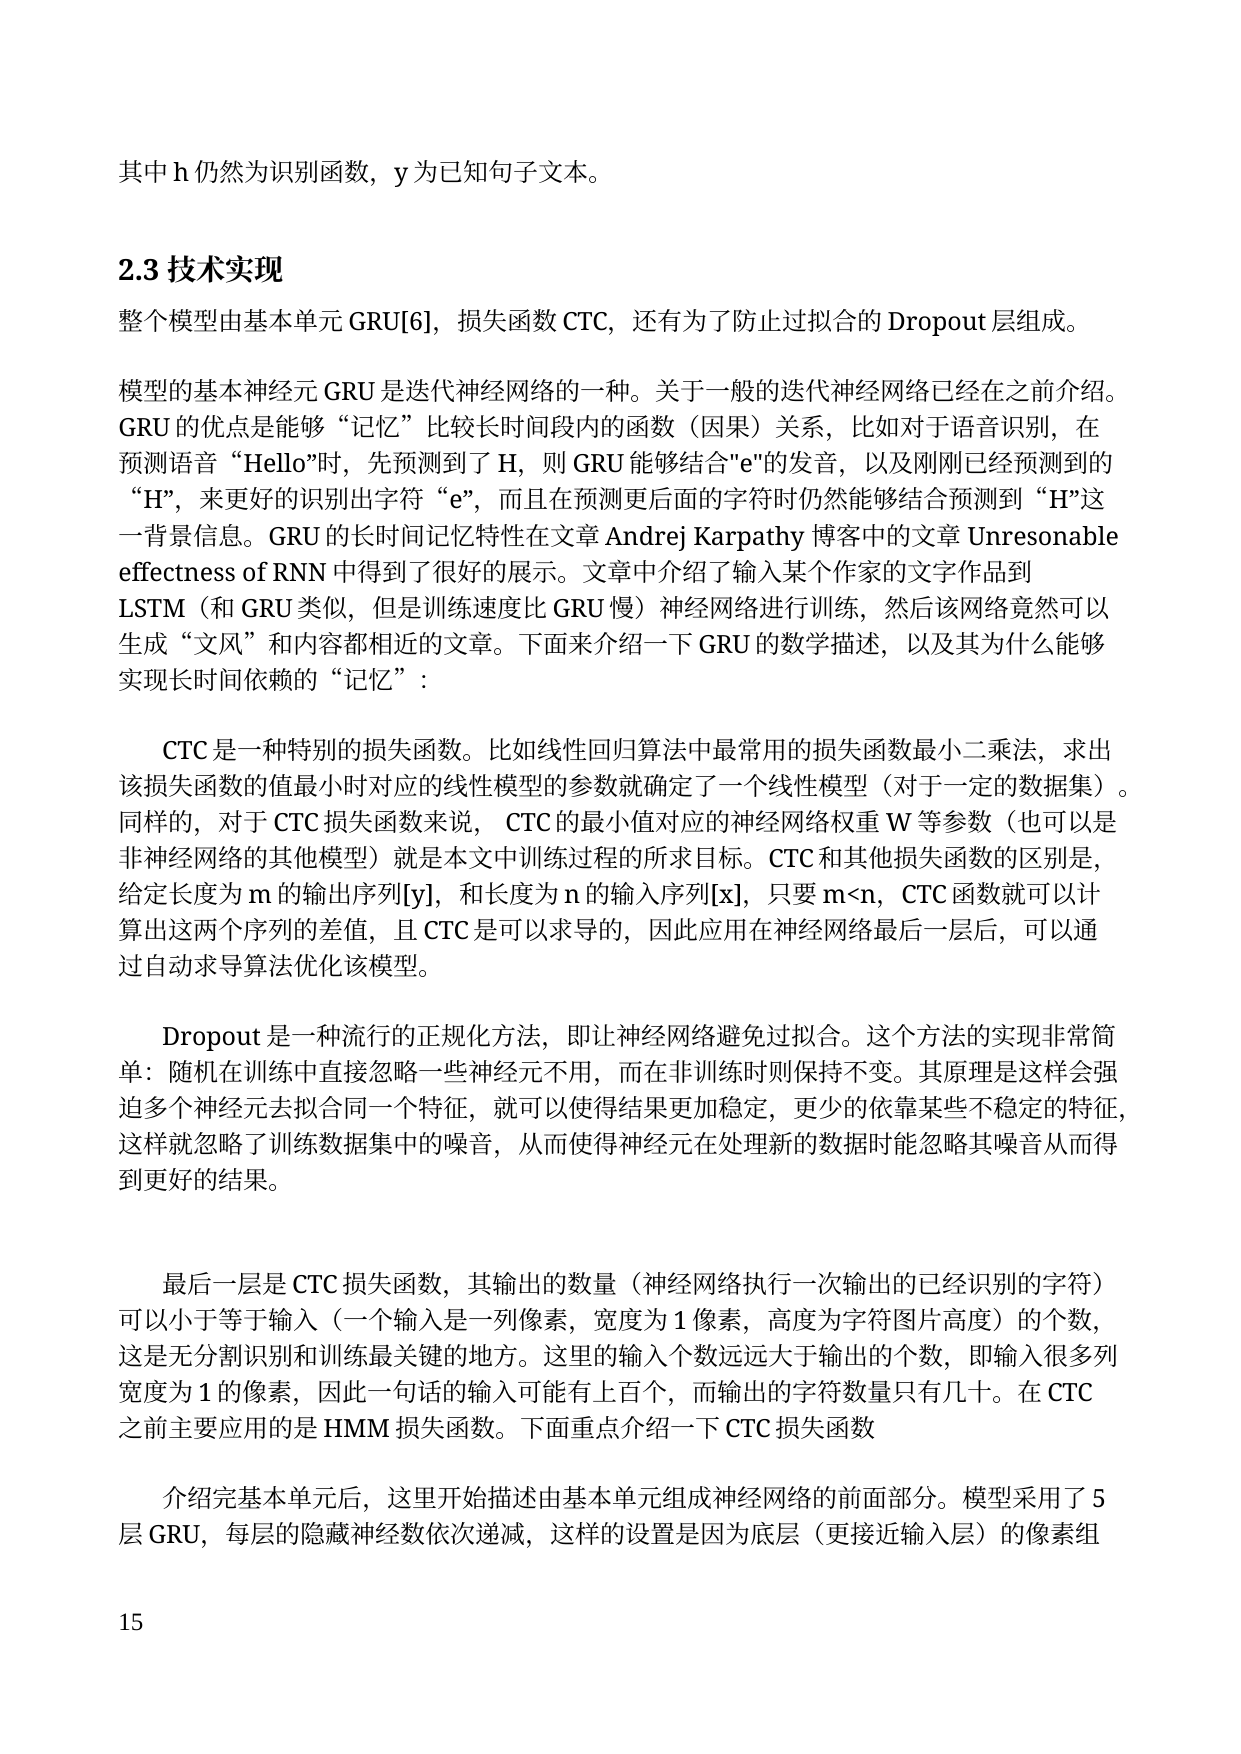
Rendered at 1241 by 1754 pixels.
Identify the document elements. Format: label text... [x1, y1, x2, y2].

text 模型的基本神经元GRU是迭代神经网络的一种。关于一般的迭代神经网络已经在之前介绍。GRU的优点是能够“记忆”比较长时间段内的函数（因果）关系，比如对于语音识别，在预测语音“Hello”时，先预测到了H，则GRU能够结合"e"的发音，以及刚刚已经预测到的“H”，来更好的识别出字符“e”，而且在预测更后面的字符时仍然能够结合预测到“H”这一背景信息。GRU的长时间记忆特性在文章Andrej Karpathy 博客中的文章 Unresonable effectness of RNN中得到了很好的展示。文章中介绍了输入某个作家的文字作品到LSTM（和GRU类似，但是训练速度比GRU慢）神经网络进行训练，然后该网络竟然可以生成“文风”和内容都相近的文章。下面来介绍一下GRU的数学描述，以及其为什么能够实现长时间依赖的“记忆”： [118, 372, 1122, 696]
text 其中h仍然为识别函数，y为已知句子文本。 [118, 152, 1122, 188]
text 整个模型由基本单元GRU[6]，损失函数CTC，还有为了防止过拟合的Dropout层组成。 [118, 302, 1122, 338]
text Dropout是一种流行的正规化方法，即让神经网络避免过拟合。这个方法的实现非常简单：随机在训练中直接忽略一些神经元不用，而在非训练时则保持不变。其原理是这样会强迫多个神经元去拟合同一个特征，就可以使得结果更加稳定，更少的依靠某些不稳定的特征，这样就忽略了训练数据集中的噪音，从而使得神经元在处理新的数据时能忽略其噪音从而得到更好的结果。 [118, 1016, 1122, 1196]
subtitle 2.3 技术实现 [118, 247, 1122, 289]
text CTC是一种特别的损失函数。比如线性回归算法中最常用的损失函数最小二乘法，求出该损失函数的值最小时对应的线性模型的参数就确定了一个线性模型（对于一定的数据集）。同样的，对于CTC损失函数来说， CTC的最小值对应的神经网络权重W等参数（也可以是非神经网络的其他模型）就是本文中训练过程的所求目标。CTC和其他损失函数的区别是，给定长度为m的输出序列[y]，和长度为n的输入序列[x]，只要m<n，CTC函数就可以计算出这两个序列的差值，且CTC是可以求导的，因此应用在神经网络最后一层后，可以通过自动求导算法优化该模型。 [118, 730, 1122, 982]
text 最后一层是CTC损失函数，其输出的数量（神经网络执行一次输出的已经识别的字符）可以小于等于输入（一个输入是一列像素，宽度为1像素，高度为字符图片高度）的个数，这是无分割识别和训练最关键的地方。这里的输入个数远远大于输出的个数，即输入很多列宽度为1的像素，因此一句话的输入可能有上百个，而输出的字符数量只有几十。在CTC之前主要应用的是HMM损失函数。下面重点介绍一下CTC损失函数 [118, 1264, 1122, 1444]
text 介绍完基本单元后，这里开始描述由基本单元组成神经网络的前面部分。模型采用了5层GRU，每层的隐藏神经数依次递减，这样的设置是因为底层（更接近输入层）的像素组 [118, 1478, 1122, 1551]
